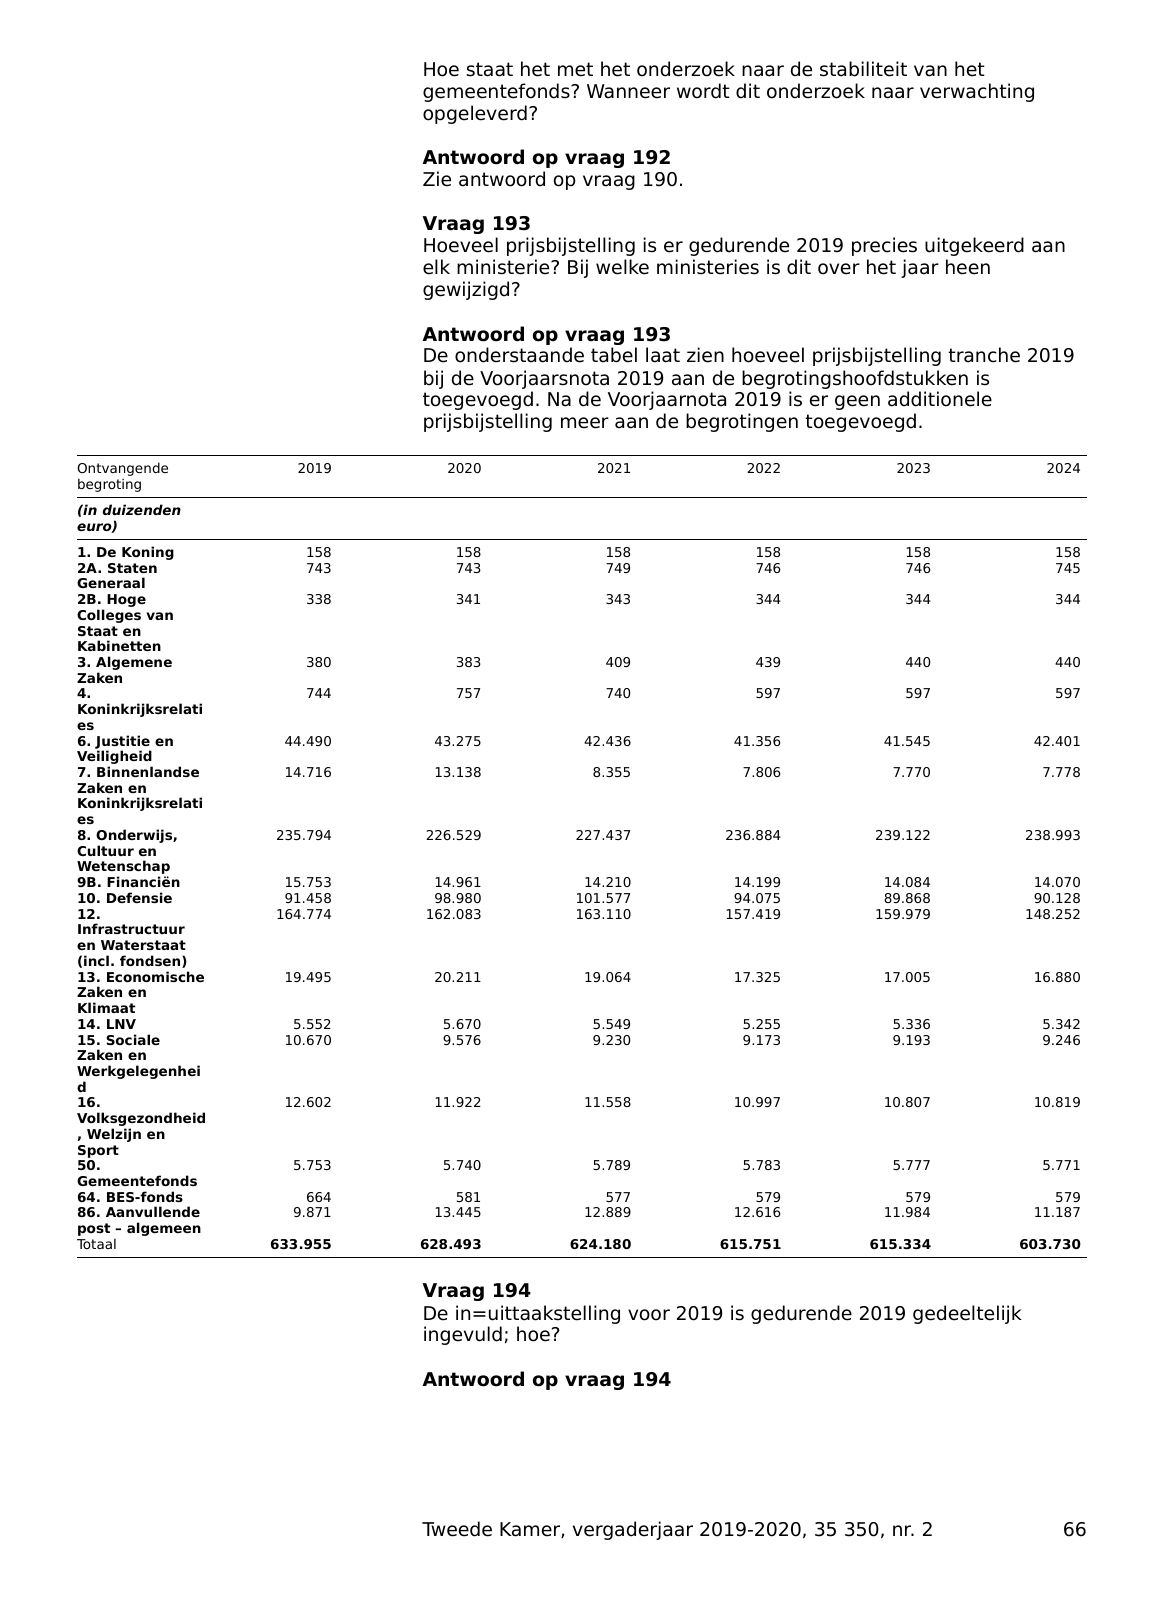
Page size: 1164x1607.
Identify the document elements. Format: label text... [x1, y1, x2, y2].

table_cell [487, 498, 637, 539]
table_cell 757 [338, 686, 487, 733]
table_cell 439 [637, 655, 787, 686]
table_cell [207, 498, 337, 539]
table_cell 633.955 [207, 1237, 337, 1257]
table_header 2024 [937, 456, 1087, 497]
table_cell 64. BES-fonds [77, 1190, 207, 1205]
table_cell 16.880 [937, 969, 1087, 1017]
table_cell 5.771 [937, 1158, 1087, 1189]
table_cell 42.436 [487, 734, 637, 765]
table_cell 236.884 [637, 828, 787, 875]
table_cell 17.325 [637, 969, 787, 1017]
table_header 2020 [338, 456, 487, 497]
table_cell 14. LNV [77, 1017, 207, 1032]
table_cell 5.789 [487, 1158, 637, 1189]
table_cell 344 [637, 592, 787, 655]
table_cell 11.922 [338, 1095, 487, 1158]
table_cell 746 [787, 560, 937, 592]
table_cell 440 [937, 655, 1087, 686]
table_cell 157.419 [637, 906, 787, 969]
table_header 2023 [787, 456, 937, 497]
table_cell 14.070 [937, 875, 1087, 891]
table_cell 148.252 [937, 906, 1087, 969]
table_cell 14.199 [637, 875, 787, 891]
table_cell 12.889 [487, 1205, 637, 1237]
table_cell 20.211 [338, 969, 487, 1017]
table_cell 579 [637, 1190, 787, 1205]
table_cell 341 [338, 592, 487, 655]
table_cell 1. De Koning [77, 540, 207, 560]
table_cell 239.122 [787, 828, 937, 875]
table_cell 7.770 [787, 765, 937, 828]
table_cell 9.246 [937, 1032, 1087, 1095]
table_cell 9.173 [637, 1032, 787, 1095]
table_cell 597 [937, 686, 1087, 733]
table_cell 344 [787, 592, 937, 655]
table_cell 9B. Financiën [77, 875, 207, 891]
table_cell [338, 498, 487, 539]
table_cell 7.778 [937, 765, 1087, 828]
table_cell 94.075 [637, 891, 787, 906]
table_cell 7.806 [637, 765, 787, 828]
table_cell 440 [787, 655, 937, 686]
table_cell 41.545 [787, 734, 937, 765]
text De onderstaande tabel laat zien hoeveel prijsbijstelling tranche 2019 bij de Voorjaarsnota 2019 aan de begrotingshoofdstukken is toegevoegd. Na de Voorjaarnota 2019 is er geen additionele prijsbijstelling meer aan de begrotingen toegevoegd. [422, 345, 1087, 433]
table_cell 8.355 [487, 765, 637, 828]
table_cell 16. Volksgezondheid, Welzijn en Sport [77, 1095, 207, 1158]
table_cell 42.401 [937, 734, 1087, 765]
table_cell 581 [338, 1190, 487, 1205]
table_cell [787, 498, 937, 539]
table_cell 235.794 [207, 828, 337, 875]
table_cell 19.064 [487, 969, 637, 1017]
table_cell 14.716 [207, 765, 337, 828]
table_cell 13.445 [338, 1205, 487, 1237]
table_cell [937, 498, 1087, 539]
table_cell 11.187 [937, 1205, 1087, 1237]
table_header 2021 [487, 456, 637, 497]
table_cell 615.334 [787, 1237, 937, 1257]
table_cell 6. Justitie en Veiligheid [77, 734, 207, 765]
table_cell 17.005 [787, 969, 937, 1017]
table_cell 3. Algemene Zaken [77, 655, 207, 686]
table_header Ontvangende begroting [77, 456, 207, 497]
table_cell 343 [487, 592, 637, 655]
table_cell 9.193 [787, 1032, 937, 1095]
table_cell 749 [487, 560, 637, 592]
table_cell 158 [207, 540, 337, 560]
table_cell (in duizenden euro) [77, 498, 207, 539]
table_cell 579 [787, 1190, 937, 1205]
table_cell 344 [937, 592, 1087, 655]
table_cell 14.084 [787, 875, 937, 891]
table_cell 5.783 [637, 1158, 787, 1189]
table_cell 19.495 [207, 969, 337, 1017]
table_cell 43.275 [338, 734, 487, 765]
table_cell 91.458 [207, 891, 337, 906]
table_cell 383 [338, 655, 487, 686]
table_cell 579 [937, 1190, 1087, 1205]
table_cell 98.980 [338, 891, 487, 906]
table_cell 9.871 [207, 1205, 337, 1237]
table_cell 9.576 [338, 1032, 487, 1095]
table_cell 227.437 [487, 828, 637, 875]
table_cell 5.777 [787, 1158, 937, 1189]
table_cell 12. Infrastructuur en Waterstaat (incl. fondsen) [77, 906, 207, 969]
text Antwoord op vraag 193 [422, 323, 1087, 345]
table_cell 13.138 [338, 765, 487, 828]
text De in=uittaakstelling voor 2019 is gedurende 2019 gedeeltelijk ingevuld; hoe? [422, 1302, 1087, 1346]
table_cell 164.774 [207, 906, 337, 969]
table_cell 163.110 [487, 906, 637, 969]
table_cell 740 [487, 686, 637, 733]
table_cell 7. Binnenlandse Zaken en Koninkrijksrelaties [77, 765, 207, 828]
table_cell 743 [207, 560, 337, 592]
text Antwoord op vraag 194 [422, 1368, 1087, 1391]
table_cell 12.602 [207, 1095, 337, 1158]
table_cell 2B. Hoge Colleges van Staat en Kabinetten [77, 592, 207, 655]
table_cell 12.616 [637, 1205, 787, 1237]
table_cell 409 [487, 655, 637, 686]
table_cell 5.336 [787, 1017, 937, 1032]
table_cell 13. Economische Zaken en Klimaat [77, 969, 207, 1017]
table_cell 158 [487, 540, 637, 560]
table_cell 14.961 [338, 875, 487, 891]
table_cell 5.255 [637, 1017, 787, 1032]
table_cell 597 [787, 686, 937, 733]
table_cell 624.180 [487, 1237, 637, 1257]
table_cell 158 [787, 540, 937, 560]
table_cell 603.730 [937, 1237, 1087, 1257]
table_cell 11.984 [787, 1205, 937, 1237]
text Vraag 193 [422, 213, 1087, 235]
table_cell 15. Sociale Zaken en Werkgelegenheid [77, 1032, 207, 1095]
table_cell 10.819 [937, 1095, 1087, 1158]
table_cell 380 [207, 655, 337, 686]
table_cell 746 [637, 560, 787, 592]
table_cell 615.751 [637, 1237, 787, 1257]
table_cell 101.577 [487, 891, 637, 906]
table_cell 15.753 [207, 875, 337, 891]
table_cell 89.868 [787, 891, 937, 906]
text Zie antwoord op vraag 190. [422, 169, 1087, 191]
table_cell 5.552 [207, 1017, 337, 1032]
table_cell 10.997 [637, 1095, 787, 1158]
table_cell 158 [937, 540, 1087, 560]
table_cell 5.549 [487, 1017, 637, 1032]
table_cell 338 [207, 592, 337, 655]
table_header 2022 [637, 456, 787, 497]
table_cell 86. Aanvullende post – algemeen [77, 1205, 207, 1237]
table_cell 8. Onderwijs, Cultuur en Wetenschap [77, 828, 207, 875]
table_cell 577 [487, 1190, 637, 1205]
table_cell [637, 498, 787, 539]
table_cell 14.210 [487, 875, 637, 891]
table_cell 628.493 [338, 1237, 487, 1257]
table_cell 5.753 [207, 1158, 337, 1189]
text Vraag 194 [422, 1280, 1087, 1302]
table_cell 50. Gemeentefonds [77, 1158, 207, 1189]
text Hoeveel prijsbijstelling is er gedurende 2019 precies uitgekeerd aan elk ministerie? Bij welke ministeries is dit over het jaar heen gewijzigd? [422, 235, 1087, 301]
table_cell 745 [937, 560, 1087, 592]
table_cell 9.230 [487, 1032, 637, 1095]
table_cell Totaal [77, 1237, 207, 1257]
table_cell 5.342 [937, 1017, 1087, 1032]
table_cell 5.740 [338, 1158, 487, 1189]
table_cell 44.490 [207, 734, 337, 765]
table_cell 158 [637, 540, 787, 560]
table_cell 597 [637, 686, 787, 733]
table_cell 4. Koninkrijksrelaties [77, 686, 207, 733]
table_cell 664 [207, 1190, 337, 1205]
table_cell 159.979 [787, 906, 937, 969]
table_cell 10.807 [787, 1095, 937, 1158]
table_cell 90.128 [937, 891, 1087, 906]
table_cell 10. Defensie [77, 891, 207, 906]
text Antwoord op vraag 192 [422, 147, 1087, 169]
table_cell 5.670 [338, 1017, 487, 1032]
table_cell 11.558 [487, 1095, 637, 1158]
table_cell 2A. Staten Generaal [77, 560, 207, 592]
table_cell 162.083 [338, 906, 487, 969]
table_cell 226.529 [338, 828, 487, 875]
table_cell 744 [207, 686, 337, 733]
table_cell 743 [338, 560, 487, 592]
text Hoe staat het met het onderzoek naar de stabiliteit van het gemeentefonds? Wanneer wordt dit onderzoek naar verwachting opgeleverd? [422, 59, 1087, 125]
table_cell 238.993 [937, 828, 1087, 875]
table_cell 41.356 [637, 734, 787, 765]
table_header 2019 [207, 456, 337, 497]
table_cell 158 [338, 540, 487, 560]
table_cell 10.670 [207, 1032, 337, 1095]
